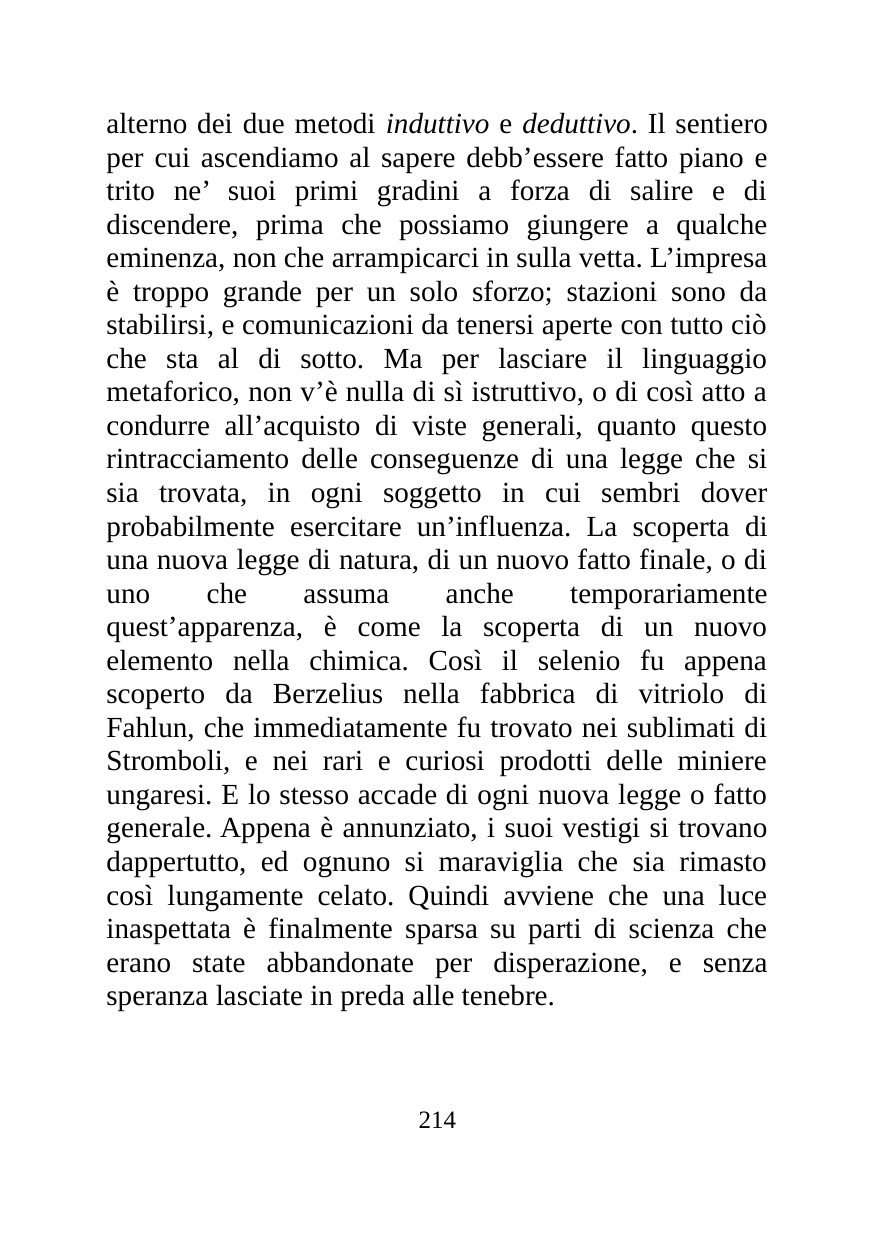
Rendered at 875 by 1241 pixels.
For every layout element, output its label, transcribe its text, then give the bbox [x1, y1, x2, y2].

text alterno dei due metodi induttivo e deduttivo. Il sentiero per cui ascendiamo al sapere debb’essere fatto piano e trito ne’ suoi primi gradini a forza di salire e di discendere, prima che possiamo giungere a qualche eminenza, non che arrampicarci in sulla vetta. L’impresa è troppo grande per un solo sforzo; stazioni sono da stabilirsi, e comunicazioni da tenersi aperte con tutto ciò che sta al di sotto. Ma per lasciare il linguaggio metaforico, non v’è nulla di sì istruttivo, o di così atto a condurre all’acquisto di viste generali, quanto questo rintracciamento delle conseguenze di una legge che si sia trovata, in ogni soggetto in cui sembri dover probabilmente esercitare un’influenza. La scoperta di una nuova legge di natura, di un nuovo fatto finale, o di uno che assuma anche temporariamente quest’apparenza, è come la scoperta di un nuovo elemento nella chimica. Così il selenio fu appena scoperto da Berzelius nella fabbrica di vitriolo di Fahlun, che immediatamente fu trovato nei sublimati di Stromboli, e nei rari e curiosi prodotti delle miniere ungaresi. E lo stesso accade di ogni nuova legge o fatto generale. Appena è annunziato, i suoi vestigi si trovano dappertutto, ed ognuno si maraviglia che sia rimasto così lungamente celato. Quindi avviene che una luce inaspettata è finalmente sparsa su parti di scienza che erano state abbandonate per disperazione, e senza speranza lasciate in preda alle tenebre. [106, 106, 768, 1012]
